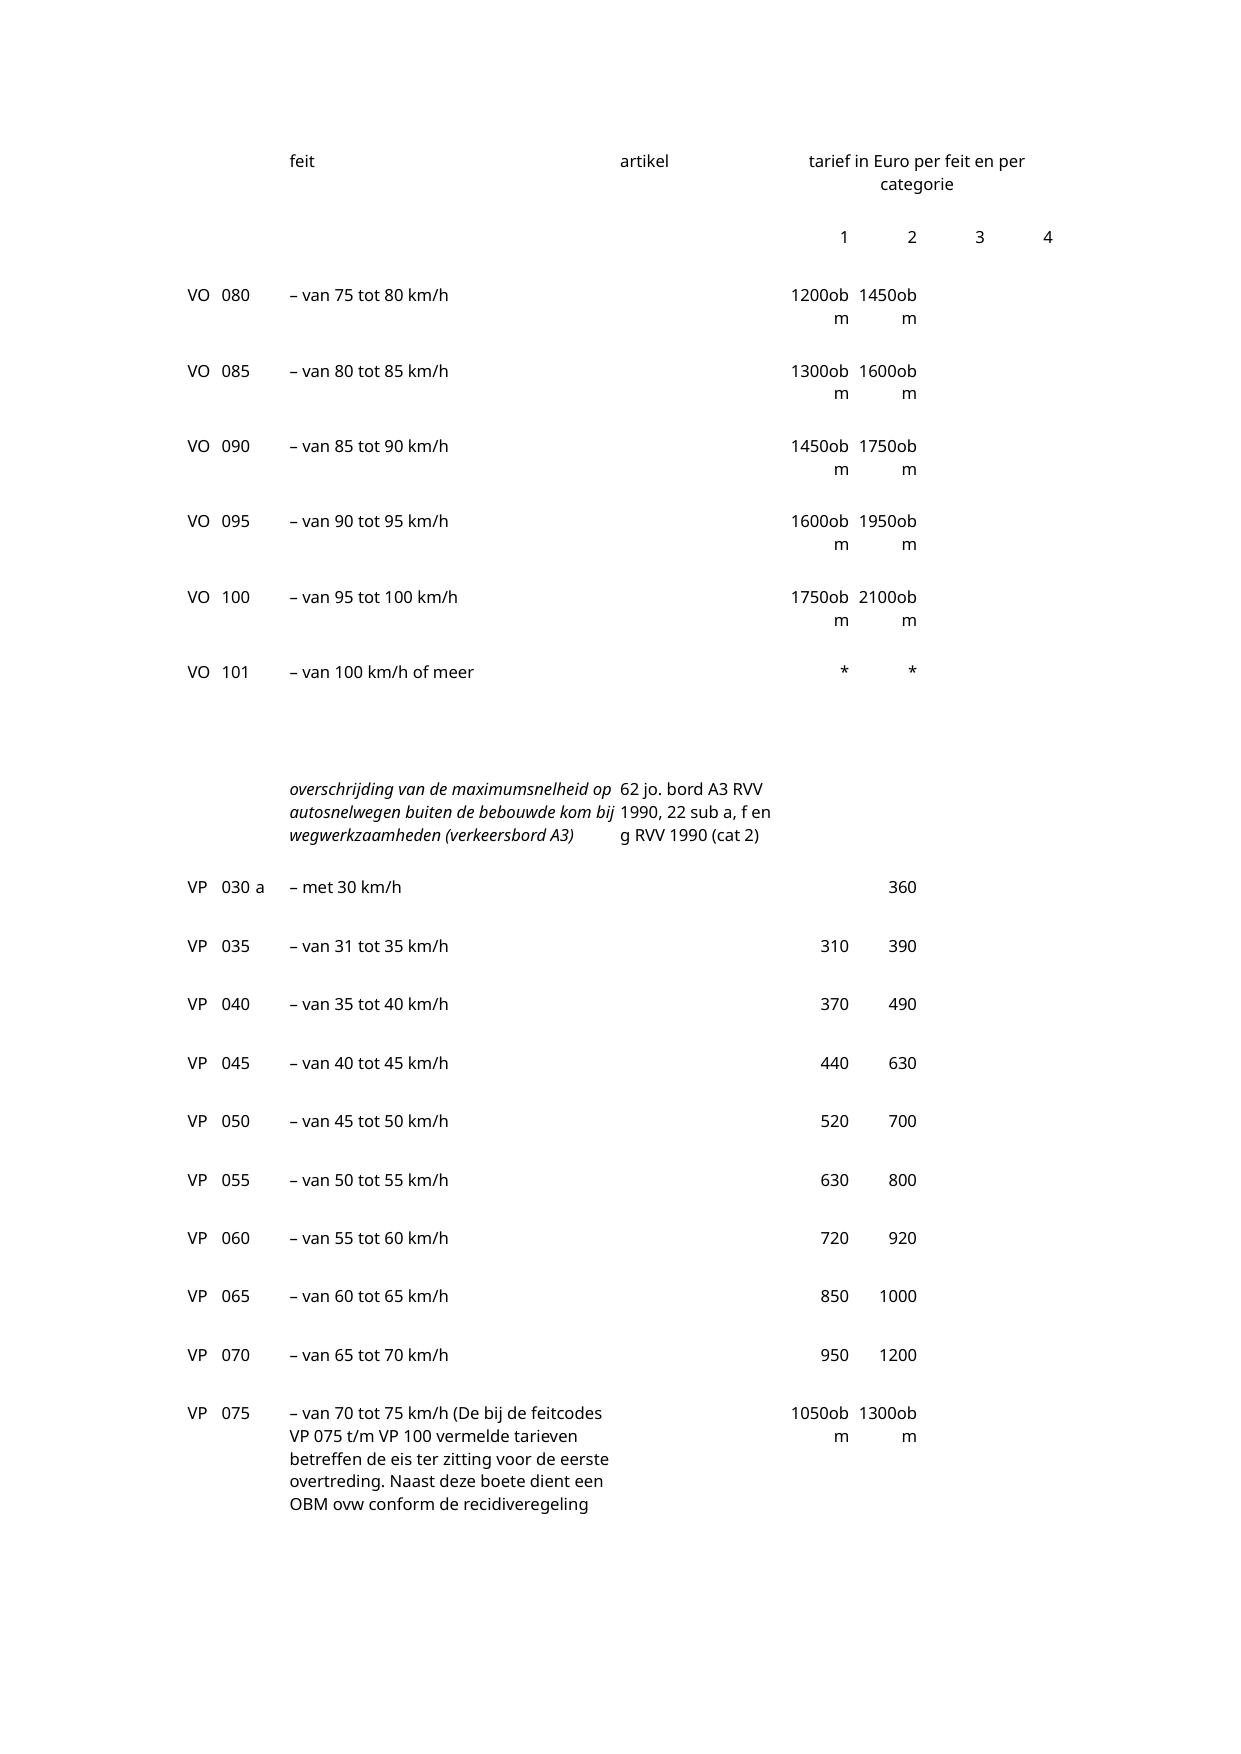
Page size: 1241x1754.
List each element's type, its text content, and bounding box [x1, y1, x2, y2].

table_cell [255, 225, 289, 284]
table_cell [620, 876, 781, 934]
table_cell – van 65 tot 70 km/h [289, 1344, 620, 1402]
table_cell [620, 661, 781, 719]
table_cell [985, 1168, 1053, 1227]
table_cell [917, 993, 985, 1051]
table_cell a [255, 876, 289, 934]
table_cell VO [188, 435, 221, 510]
table_cell [917, 778, 985, 876]
table_cell 1600obm [849, 359, 917, 435]
table_cell 1050obm [781, 1402, 849, 1515]
table_cell – van 90 tot 95 km/h [289, 510, 620, 586]
table_cell 101 [221, 661, 255, 719]
table_cell 2 [849, 225, 917, 284]
table_cell VP [188, 1344, 221, 1402]
table_cell 62 jo. bord A3 RVV 1990, 22 sub a, f en g RVV 1990 (cat 2) [620, 778, 781, 876]
table_cell VP [188, 993, 221, 1051]
table_cell 045 [221, 1051, 255, 1110]
table_cell VP [188, 1051, 221, 1110]
table_cell [985, 719, 1053, 778]
table_cell – van 35 tot 40 km/h [289, 993, 620, 1051]
table_cell 1750obm [849, 435, 917, 510]
table_cell [985, 435, 1053, 510]
table_cell 060 [221, 1227, 255, 1285]
table_cell [255, 1285, 289, 1343]
table_cell 1450obm [849, 284, 917, 359]
table_cell [917, 359, 985, 435]
table_cell [620, 993, 781, 1051]
table_cell [620, 1402, 781, 1515]
table_cell overschrijding van de maximumsnelheid op autosnelwegen buiten de bebouwde kom bij wegwerkzaamheden (verkeersbord A3) [289, 778, 620, 876]
table_cell [917, 661, 985, 719]
table_cell [620, 435, 781, 510]
table_cell – van 31 tot 35 km/h [289, 934, 620, 993]
table_cell VP [188, 934, 221, 993]
table_cell – van 45 tot 50 km/h [289, 1110, 620, 1168]
table_cell [917, 1168, 985, 1227]
table_cell [289, 719, 620, 778]
table_cell 920 [849, 1227, 917, 1285]
table_cell [620, 284, 781, 359]
table_cell * [781, 661, 849, 719]
table_cell VP [188, 876, 221, 934]
table_cell 4 [985, 225, 1053, 284]
table_cell [255, 934, 289, 993]
table_cell – van 75 tot 80 km/h [289, 284, 620, 359]
table_cell [985, 586, 1053, 661]
table_cell [917, 1344, 985, 1402]
table_header [255, 150, 289, 225]
table_cell [985, 1344, 1053, 1402]
table_cell 2100obm [849, 586, 917, 661]
table_cell [255, 284, 289, 359]
table_cell [917, 1285, 985, 1343]
table_cell – van 40 tot 45 km/h [289, 1051, 620, 1110]
table_cell [985, 284, 1053, 359]
table_cell [917, 1110, 985, 1168]
table_cell [255, 1168, 289, 1227]
table_header [188, 150, 221, 225]
table_cell 055 [221, 1168, 255, 1227]
table_cell 630 [849, 1051, 917, 1110]
table_cell [188, 225, 221, 284]
table_cell – van 100 km/h of meer [289, 661, 620, 719]
table_cell 630 [781, 1168, 849, 1227]
table_cell [917, 284, 985, 359]
table_cell 1200 [849, 1344, 917, 1402]
table_cell * [849, 661, 917, 719]
table_cell [255, 510, 289, 586]
table_cell 390 [849, 934, 917, 993]
table_cell – van 50 tot 55 km/h [289, 1168, 620, 1227]
table_cell 1 [781, 225, 849, 284]
table_cell [188, 719, 221, 778]
table_cell – van 60 tot 65 km/h [289, 1285, 620, 1343]
table_cell 030 [221, 876, 255, 934]
table_cell [188, 778, 221, 876]
table_cell 070 [221, 1344, 255, 1402]
table_cell [781, 778, 849, 876]
table_cell [620, 510, 781, 586]
table_cell [620, 1344, 781, 1402]
table_cell VP [188, 1227, 221, 1285]
table_header artikel [620, 150, 781, 225]
table_cell [849, 719, 917, 778]
table_cell [255, 586, 289, 661]
table_cell [917, 719, 985, 778]
table_cell [620, 1110, 781, 1168]
table_cell [917, 510, 985, 586]
table_cell 720 [781, 1227, 849, 1285]
table_cell – met 30 km/h [289, 876, 620, 934]
table_cell 050 [221, 1110, 255, 1168]
table_cell [985, 1227, 1053, 1285]
table_cell 310 [781, 934, 849, 993]
table_cell 520 [781, 1110, 849, 1168]
table_cell [255, 1402, 289, 1515]
table_cell 065 [221, 1285, 255, 1343]
table_cell [221, 225, 255, 284]
table_cell [620, 225, 781, 284]
table_cell [620, 586, 781, 661]
table_cell 035 [221, 934, 255, 993]
table_cell [985, 661, 1053, 719]
table_cell 1750obm [781, 586, 849, 661]
table_cell [255, 1110, 289, 1168]
table_cell VO [188, 359, 221, 435]
table_cell 440 [781, 1051, 849, 1110]
table_cell [221, 719, 255, 778]
table_cell [985, 1285, 1053, 1343]
table_cell [917, 435, 985, 510]
table_cell [620, 934, 781, 993]
table_cell [255, 993, 289, 1051]
table_cell 075 [221, 1402, 255, 1515]
table_cell – van 55 tot 60 km/h [289, 1227, 620, 1285]
table_cell [781, 876, 849, 934]
table_cell [289, 225, 620, 284]
table_header [221, 150, 255, 225]
table_cell 1600obm [781, 510, 849, 586]
table_cell – van 85 tot 90 km/h [289, 435, 620, 510]
table_cell 1450obm [781, 435, 849, 510]
table_cell 490 [849, 993, 917, 1051]
table_cell [620, 1051, 781, 1110]
table_cell 090 [221, 435, 255, 510]
table_cell [221, 778, 255, 876]
table_cell 3 [917, 225, 985, 284]
table_cell [917, 1051, 985, 1110]
table_cell [255, 1051, 289, 1110]
table_cell [620, 1168, 781, 1227]
table_cell [255, 661, 289, 719]
table_cell 950 [781, 1344, 849, 1402]
table_cell – van 70 tot 75 km/h (De bij de feitcodes VP 075 t/m VP 100 vermelde tarieven betreffen de eis ter zitting voor de eerste overtreding. Naast deze boete dient een OBM ovw conform de recidiveregeling [289, 1402, 620, 1515]
table_cell 370 [781, 993, 849, 1051]
table_cell 1300obm [849, 1402, 917, 1515]
table_cell [255, 778, 289, 876]
table_cell 095 [221, 510, 255, 586]
table_cell 040 [221, 993, 255, 1051]
table_cell [620, 1285, 781, 1343]
table_cell VO [188, 661, 221, 719]
table_cell [255, 1344, 289, 1402]
table_cell 850 [781, 1285, 849, 1343]
table_cell [917, 1227, 985, 1285]
table_cell [985, 778, 1053, 876]
table_cell VP [188, 1168, 221, 1227]
table_cell [255, 1227, 289, 1285]
table_cell [985, 359, 1053, 435]
table_cell VO [188, 284, 221, 359]
table_cell [917, 586, 985, 661]
table_cell 1950obm [849, 510, 917, 586]
table_cell [917, 934, 985, 993]
table_cell [917, 876, 985, 934]
table_cell [985, 1110, 1053, 1168]
table_cell 700 [849, 1110, 917, 1168]
table_cell VP [188, 1285, 221, 1343]
table_cell VO [188, 586, 221, 661]
table_cell [781, 719, 849, 778]
table_cell 1000 [849, 1285, 917, 1343]
table_cell VP [188, 1402, 221, 1515]
table_cell 800 [849, 1168, 917, 1227]
table_cell 085 [221, 359, 255, 435]
table_cell [849, 778, 917, 876]
table_cell [620, 359, 781, 435]
table_cell [985, 510, 1053, 586]
table_cell [255, 719, 289, 778]
table_cell – van 80 tot 85 km/h [289, 359, 620, 435]
table_cell [985, 934, 1053, 993]
table_cell [985, 1051, 1053, 1110]
table_cell 1300obm [781, 359, 849, 435]
table_cell [255, 435, 289, 510]
table_cell VP [188, 1110, 221, 1168]
table_header feit [289, 150, 620, 225]
table_cell [985, 993, 1053, 1051]
table_header tarief in Euro per feit en per categorie [781, 150, 1053, 225]
table_cell [985, 1402, 1053, 1515]
table_cell [620, 1227, 781, 1285]
table_cell [917, 1402, 985, 1515]
table_cell [620, 719, 781, 778]
table_cell VO [188, 510, 221, 586]
table_cell 360 [849, 876, 917, 934]
table_cell – van 95 tot 100 km/h [289, 586, 620, 661]
table_cell 1200obm [781, 284, 849, 359]
table_cell 080 [221, 284, 255, 359]
table_cell [985, 876, 1053, 934]
table_cell [255, 359, 289, 435]
table_cell 100 [221, 586, 255, 661]
